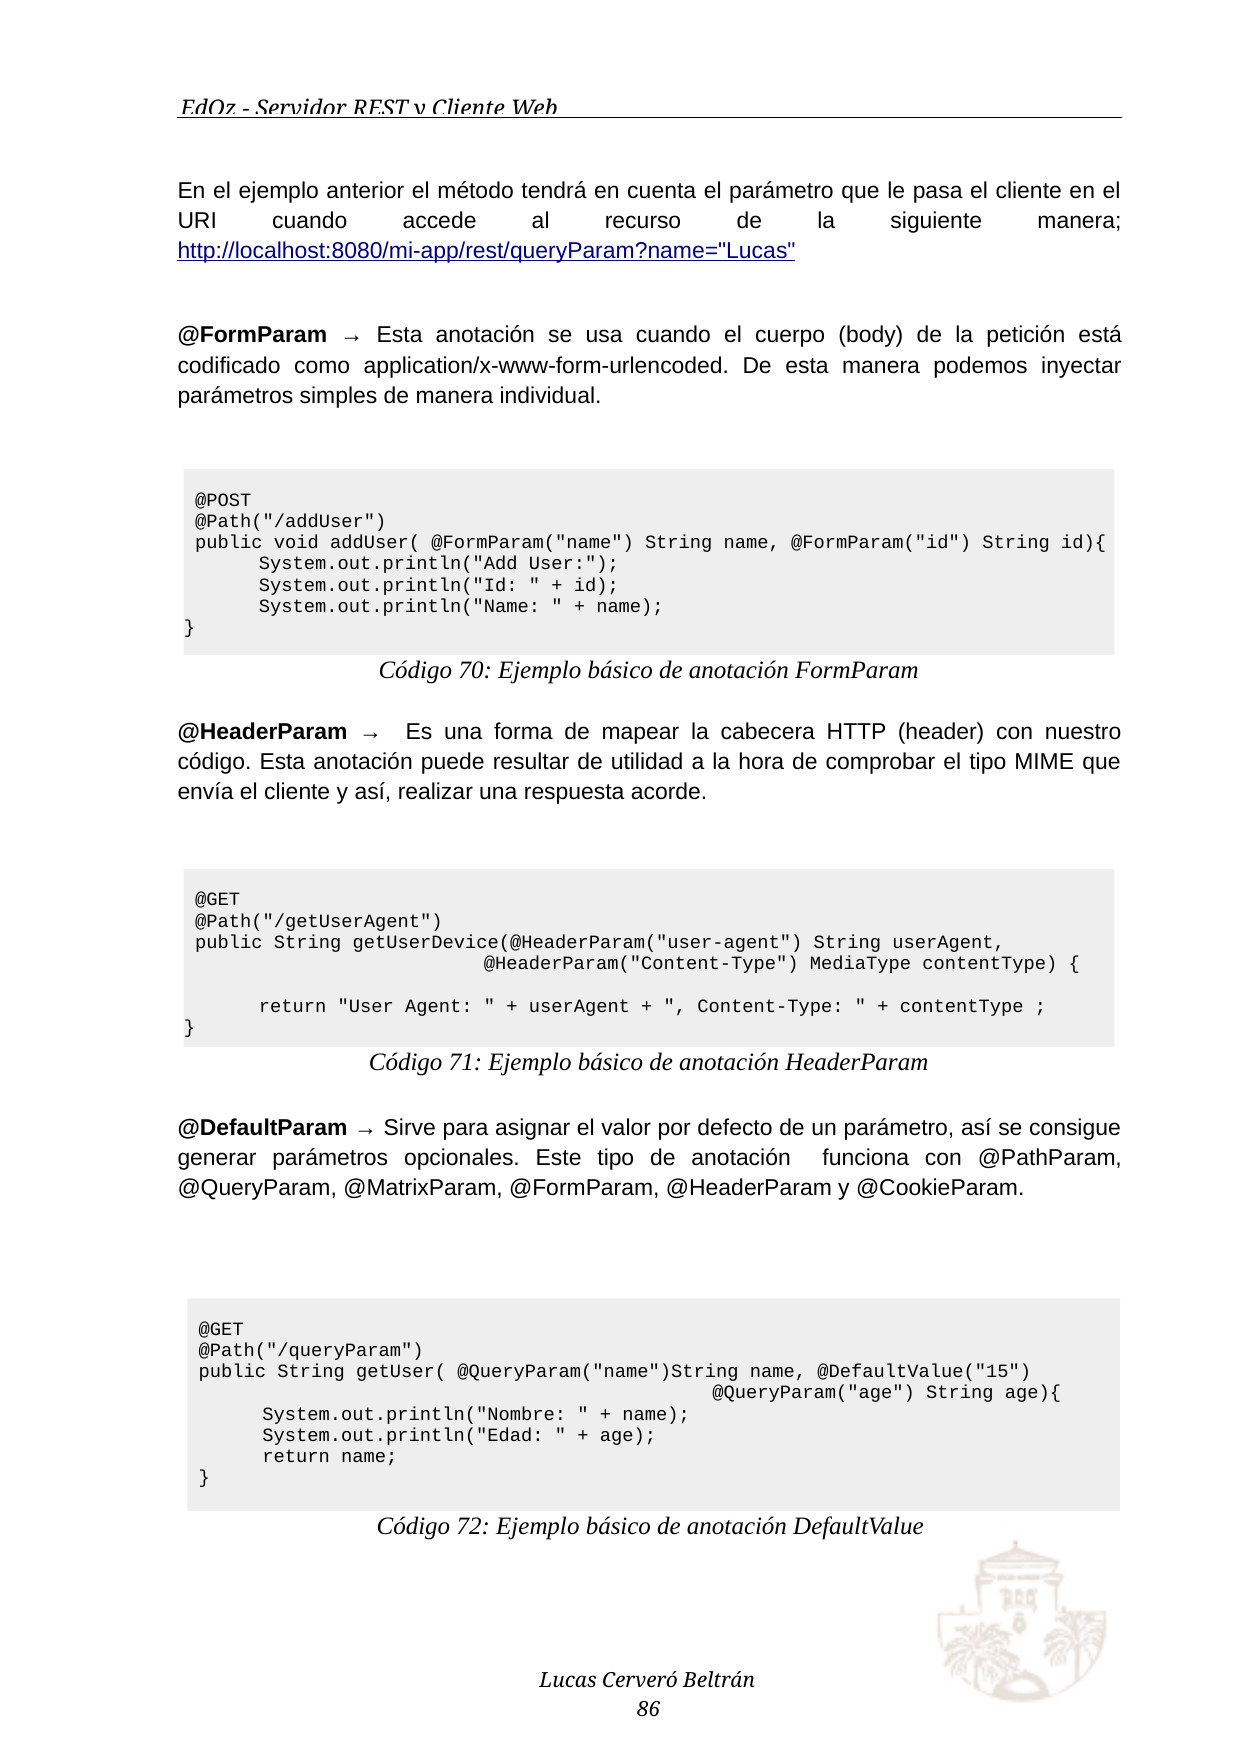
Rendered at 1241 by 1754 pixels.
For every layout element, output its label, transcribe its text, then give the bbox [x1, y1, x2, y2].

text Código 72: Ejemplo básico de anotación DefaultValue [182, 1282, 1120, 1540]
text Código 71: Ejemplo básico de anotación HeaderParam [179, 872, 1121, 1076]
text Código 70: Ejemplo básico de anotación FormParam [179, 453, 1121, 684]
text @FormParam → Esta anotación se usa cuando el cuerpo (body) de la petición está codificado como application/x-www-form-urlencoded. De esta manera podemos inyectar parámetros simples de manera individual. [177, 321, 1122, 408]
text @DefaultParam → Sirve para asignar el valor por defecto de un parámetro, así se consigue generar parámetros opcionales. Este tipo de anotación funciona con @PathParam, @QueryParam, @MatrixParam, @FormParam, @HeaderParam y @CookieParam. [177, 1114, 1122, 1201]
text @HeaderParam → Es una forma de mapear la cabecera HTTP (header) con nuestro código. Esta anotación puede resultar de utilidad a la hora de comprobar el tipo MIME que envía el cliente y así, realizar una respuesta acorde. [177, 718, 1122, 804]
text En el ejemplo anterior el método tendrá en cuenta el parámetro que le pasa el cliente en el URI cuando accede al recurso de la siguiente manera; http://localhost:8080/mi-app/rest/queryParam?name="Lucas" [177, 177, 1122, 264]
